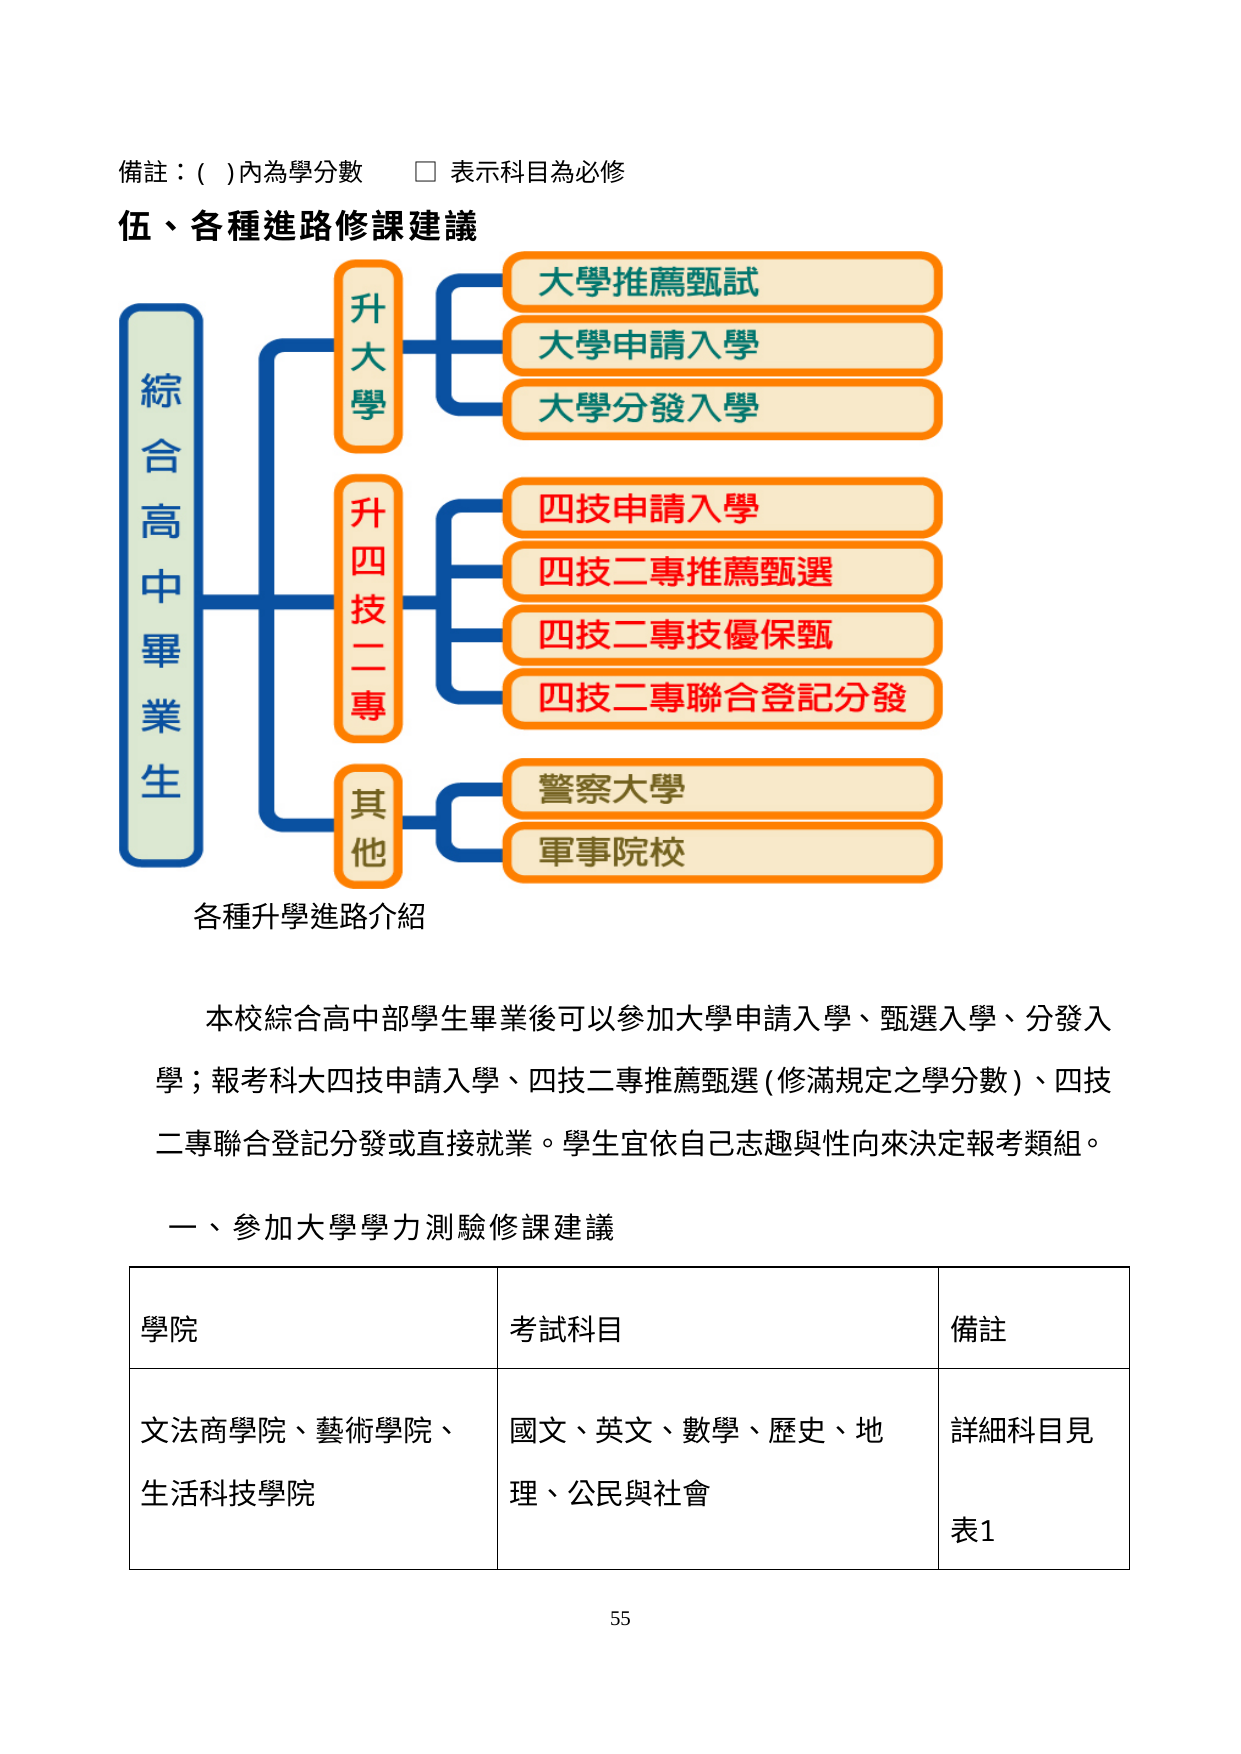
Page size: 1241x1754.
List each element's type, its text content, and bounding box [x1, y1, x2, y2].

text 一、參加大學學力測驗修課建議 [168, 1200, 1122, 1248]
table_cell 詳細科目見 表1 [939, 1369, 1129, 1568]
table_header 考試科目 [498, 1268, 938, 1367]
text 備註：( )內為學分數 □ 表示科目為必修 [118, 143, 1122, 191]
table_cell 文法商學院、藝術學院、生活科技學院 [130, 1369, 497, 1568]
table_header 學院 [130, 1268, 497, 1367]
subtitle 各種升學進路介紹 [193, 271, 1122, 937]
text 本校綜合高中部學生畢業後可以參加大學申請入學、甄選入學、分發入學；報考科大四技申請入學、四技二專推薦甄選(修滿規定之學分數)、四技二專聯合登記分發或直接就業。學生宜依自己志趣與性向來決定報考類組。 [156, 975, 1113, 1162]
text 伍、各種進路修課建議 [118, 200, 1122, 248]
table_header 備註 [939, 1268, 1129, 1367]
table_cell 國文、英文、數學、歷史、地理、公民與社會 [498, 1369, 938, 1568]
